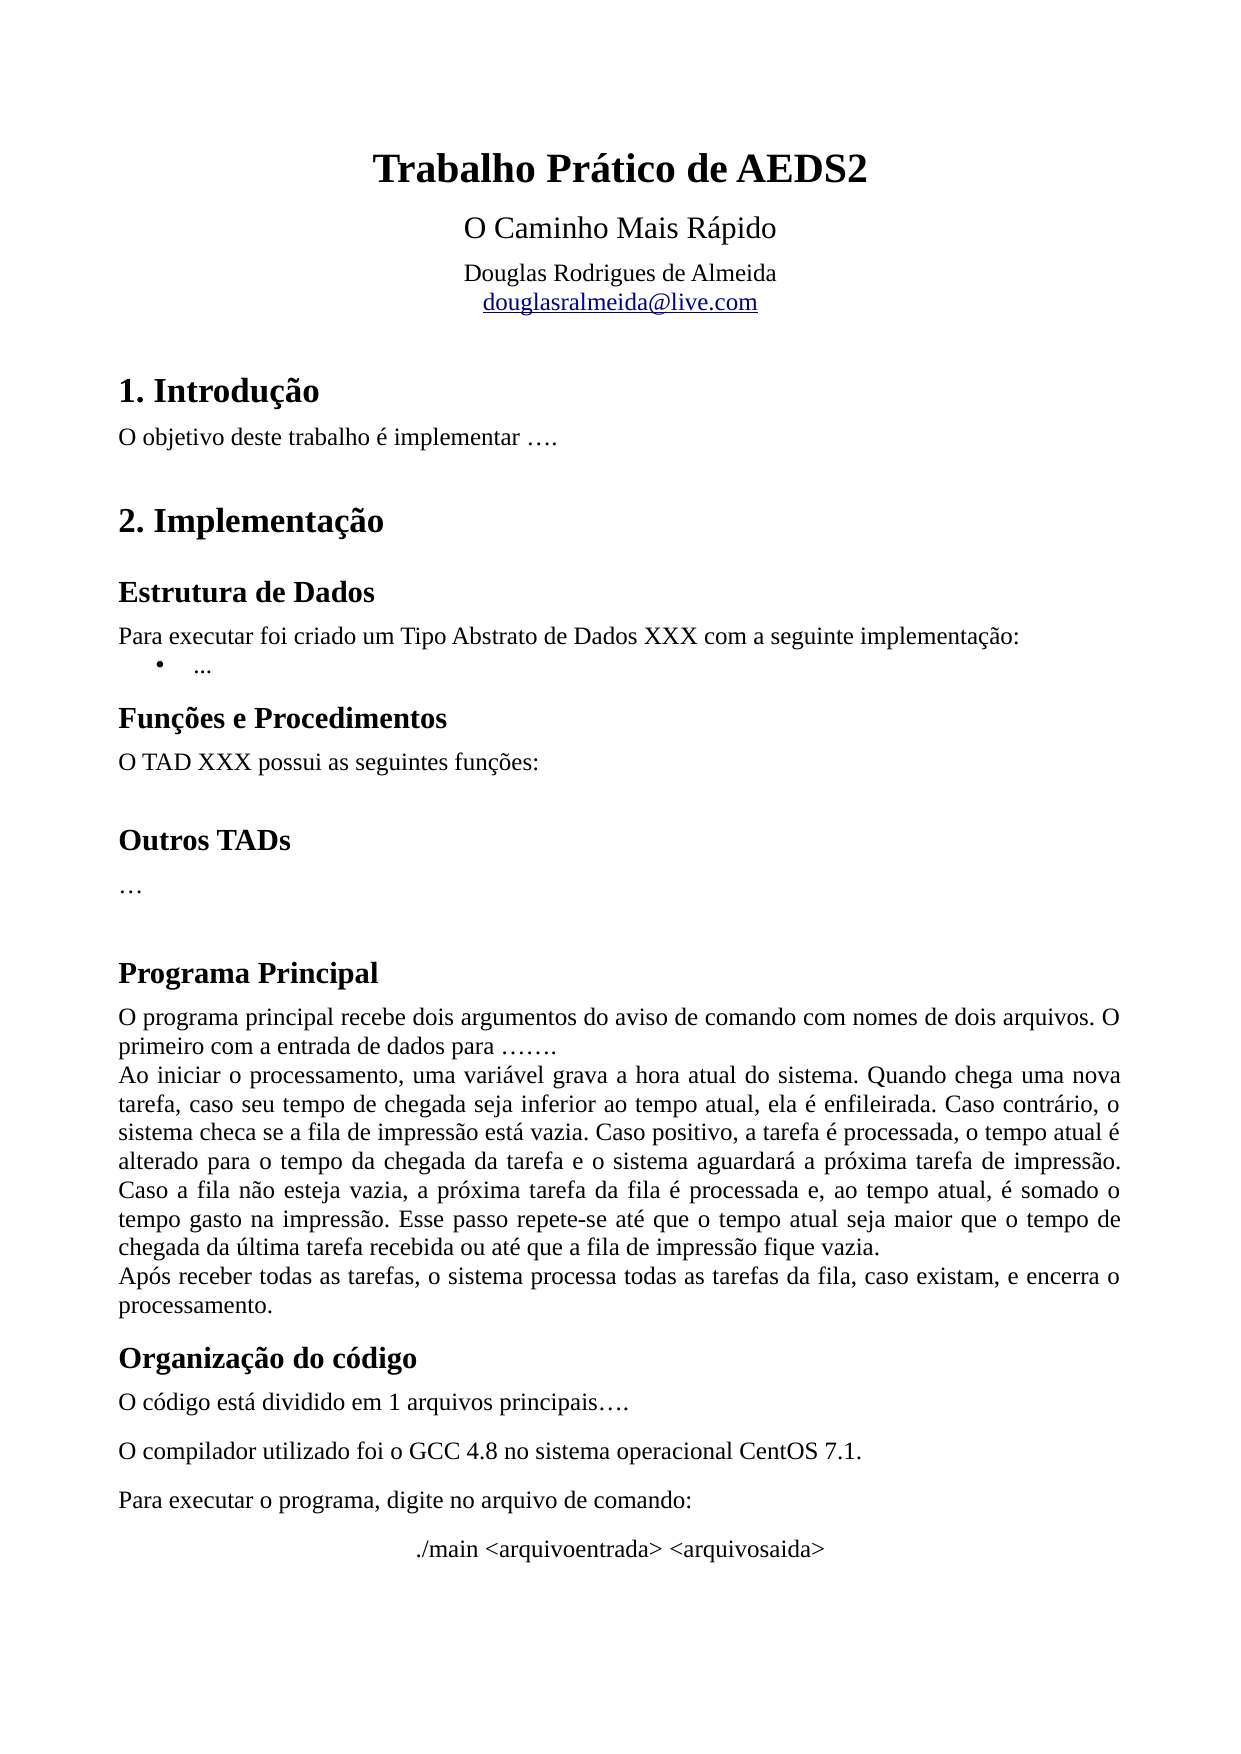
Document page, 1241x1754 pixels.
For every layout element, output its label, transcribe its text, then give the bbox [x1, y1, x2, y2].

title Trabalho Prático de AEDS2 [118, 143, 1122, 191]
text Ao iniciar o processamento, uma variável grava a hora atual do sistema. Quando chega uma nova tarefa, caso seu tempo de chegada seja inferior ao tempo atual, ela é enfileirada. Caso contrário, o sistema checa se a fila de impressão está vazia. Caso positivo, a tarefa é processada, o tempo atual é alterado para o tempo da chegada da tarefa e o sistema aguardará a próxima tarefa de impressão. Caso a fila não esteja vazia, a próxima tarefa da fila é processada e, ao tempo atual, é somado o tempo gasto na impressão. Esse passo repete-se até que o tempo atual seja maior que o tempo de chegada da última tarefa recebida ou até que a fila de impressão fique vazia. [118, 1060, 1122, 1261]
text Douglas Rodrigues de Almeida [118, 258, 1122, 287]
subtitle Funções e Procedimentos [118, 700, 1122, 735]
text O código está dividido em 1 arquivos principais…. [118, 1387, 1122, 1416]
text O TAD XXX possui as seguintes funções: [118, 747, 1122, 776]
subtitle Outros TADs [118, 822, 1122, 857]
text Para executar o programa, digite no arquivo de comando: [118, 1485, 1122, 1514]
text Após receber todas as tarefas, o sistema processa todas as tarefas da fila, caso existam, e encerra o processamento. [118, 1261, 1122, 1319]
text Para executar foi criado um Tipo Abstrato de Dados XXX com a seguinte implementação: [118, 621, 1122, 650]
list ... [156, 650, 1122, 679]
text O programa principal recebe dois argumentos do aviso de comando com nomes de dois arquivos. O primeiro com a entrada de dados para ……. [118, 1002, 1122, 1060]
subtitle 2. Implementação [118, 500, 1122, 540]
subtitle Estrutura de Dados [118, 573, 1122, 609]
subtitle Organização do código [118, 1339, 1122, 1375]
text O objetivo deste trabalho é implementar …. [118, 422, 1122, 451]
text O compilador utilizado foi o GCC 4.8 no sistema operacional CentOS 7.1. [118, 1436, 1122, 1465]
text douglasralmeida@live.com [118, 287, 1122, 316]
text ./main <arquivoentrada> <arquivosaida> [118, 1534, 1122, 1563]
text … [118, 870, 1122, 898]
subtitle O Caminho Mais Rápido [118, 210, 1122, 246]
subtitle 1. Introdução [118, 369, 1122, 410]
subtitle Programa Principal [118, 919, 1122, 990]
